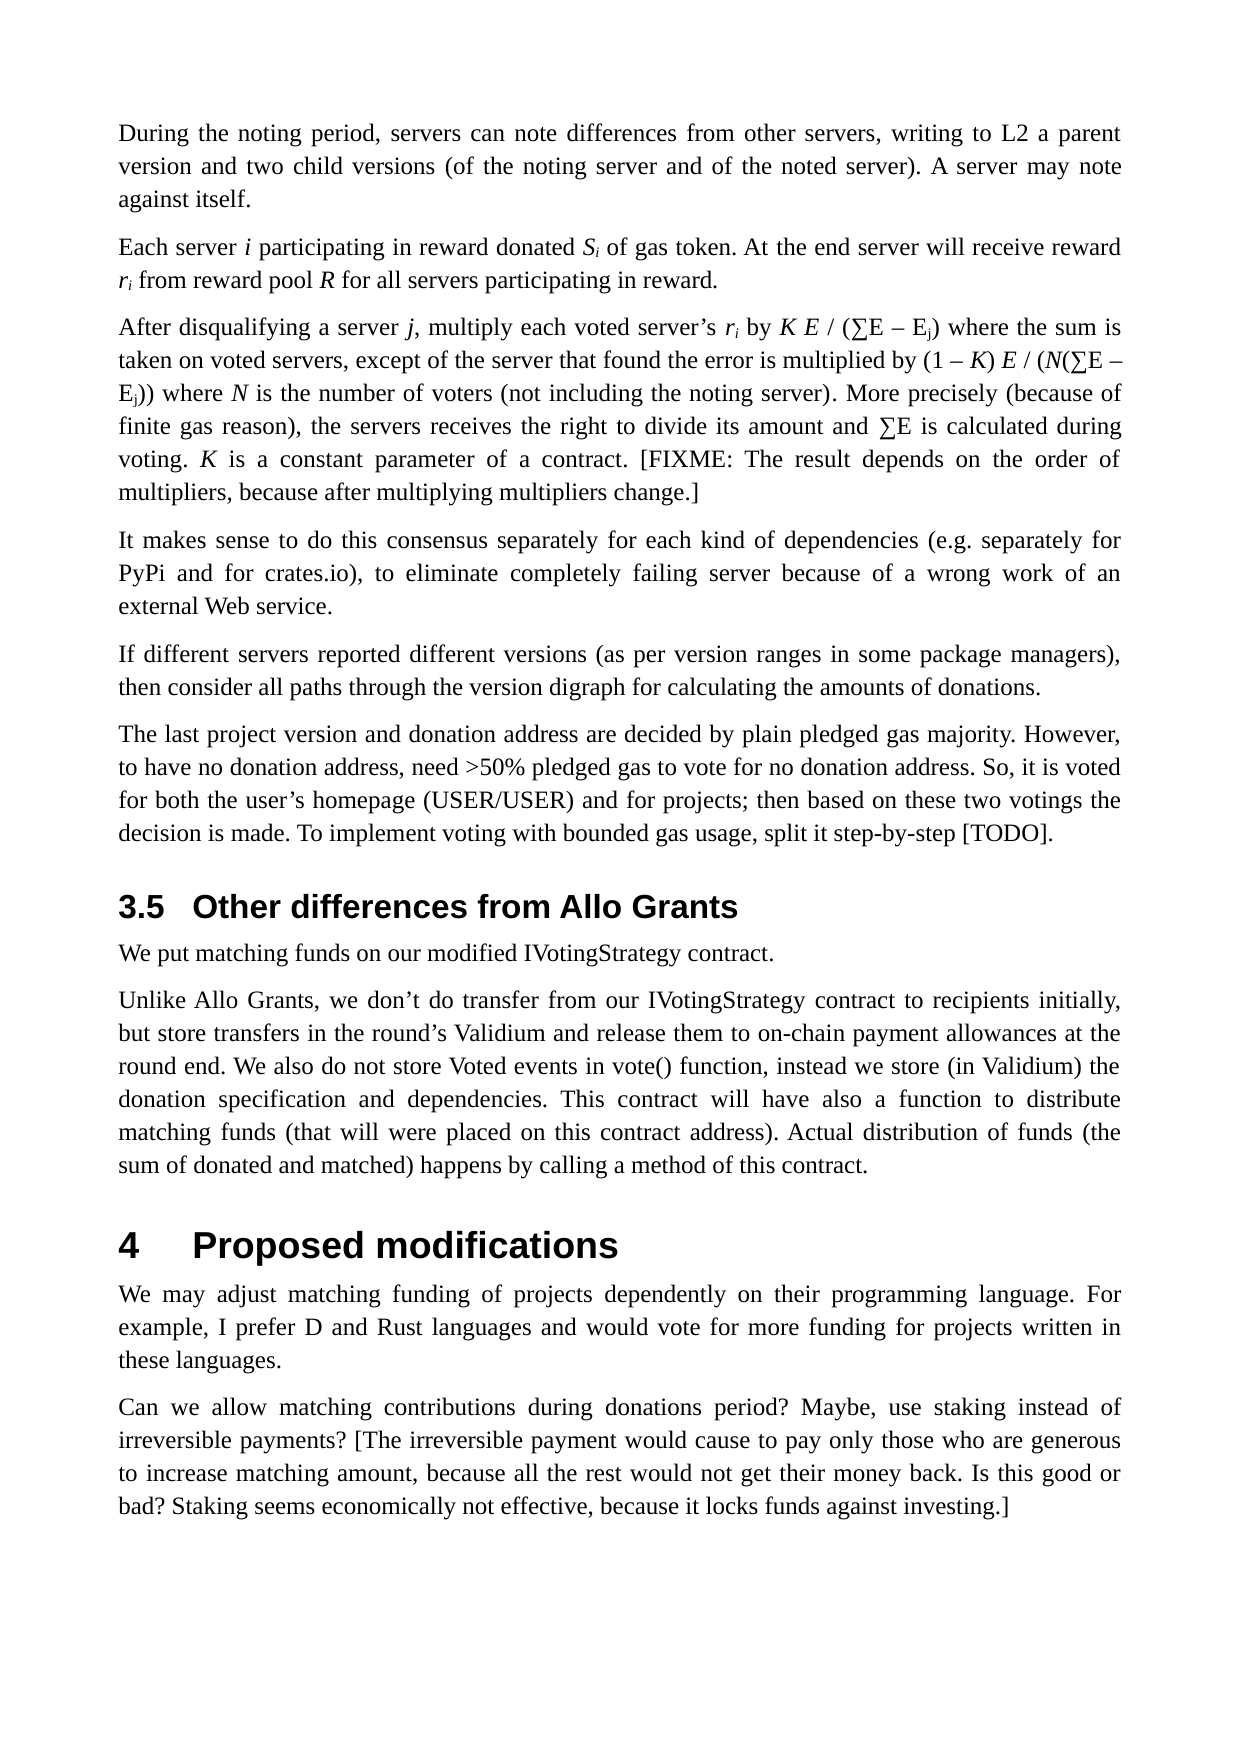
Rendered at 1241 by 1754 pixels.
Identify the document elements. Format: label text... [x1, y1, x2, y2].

text If different servers reported different versions (as per version ranges in some package managers), then consider all paths through the version digraph for calculating the amounts of donations. [118, 639, 1122, 701]
text Can we allow matching contributions during donations period? Maybe, use staking instead of irreversible payments? [The irreversible payment would cause to pay only those who are generous to increase matching amount, because all the rest would not get their money back. Is this good or bad? Staking seems economically not effective, because it locks funds against investing.] [118, 1392, 1122, 1520]
text During the noting period, servers can note differences from other servers, writing to L2 a parent version and two child versions (of the noting server and of the noted server). A server may note against itself. [118, 118, 1122, 213]
subtitle Other differences from Allo Grants [118, 887, 1122, 925]
text It makes sense to do this consensus separately for each kind of dependencies (e.g. separately for PyPi and for crates.io), to eliminate completely failing server because of a wrong work of an external Web service. [118, 525, 1122, 620]
text After disqualifying a server j, multiply each voted server’s ri by K E / (∑E – Ej) where the sum is taken on voted servers, except of the server that found the error is multiplied by (1 – K) E / (N(∑E – Ej)) where N is the number of voters (not including the noting server). More precisely (because of finite gas reason), the servers receives the right to divide its amount and ∑E is calculated during voting. K is a constant parameter of a contract. [FIXME: The result depends on the order of multipliers, because after multiplying multipliers change.] [118, 312, 1122, 506]
text We put matching funds on our modified IVotingStrategy contract. [118, 938, 1122, 967]
subtitle Proposed modifications [118, 1223, 1122, 1266]
text We may adjust matching funding of projects dependently on their programming language. For example, I prefer D and Rust languages and would vote for more funding for projects written in these languages. [118, 1279, 1122, 1373]
text The last project version and donation address are decided by plain pledged gas majority. However, to have no donation address, need >50% pledged gas to vote for no donation address. So, it is voted for both the user’s homepage (USER/USER) and for projects; then based on these two votings the decision is made. To implement voting with bounded gas usage, split it step-by-step [TODO]. [118, 719, 1122, 847]
text Unlike Allo Grants, we don’t do transfer from our IVotingStrategy contract to recipients initially, but store transfers in the round’s Validium and release them to on-chain payment allowances at the round end. We also do not store Voted events in vote() function, instead we store (in Validium) the donation specification and dependencies. This contract will have also a function to distribute matching funds (that will were placed on this contract address). Actual distribution of funds (the sum of donated and matched) happens by calling a method of this contract. [118, 985, 1122, 1179]
text Each server i participating in reward donated Si of gas token. At the end server will receive reward ri from reward pool R for all servers participating in reward. [118, 232, 1122, 293]
